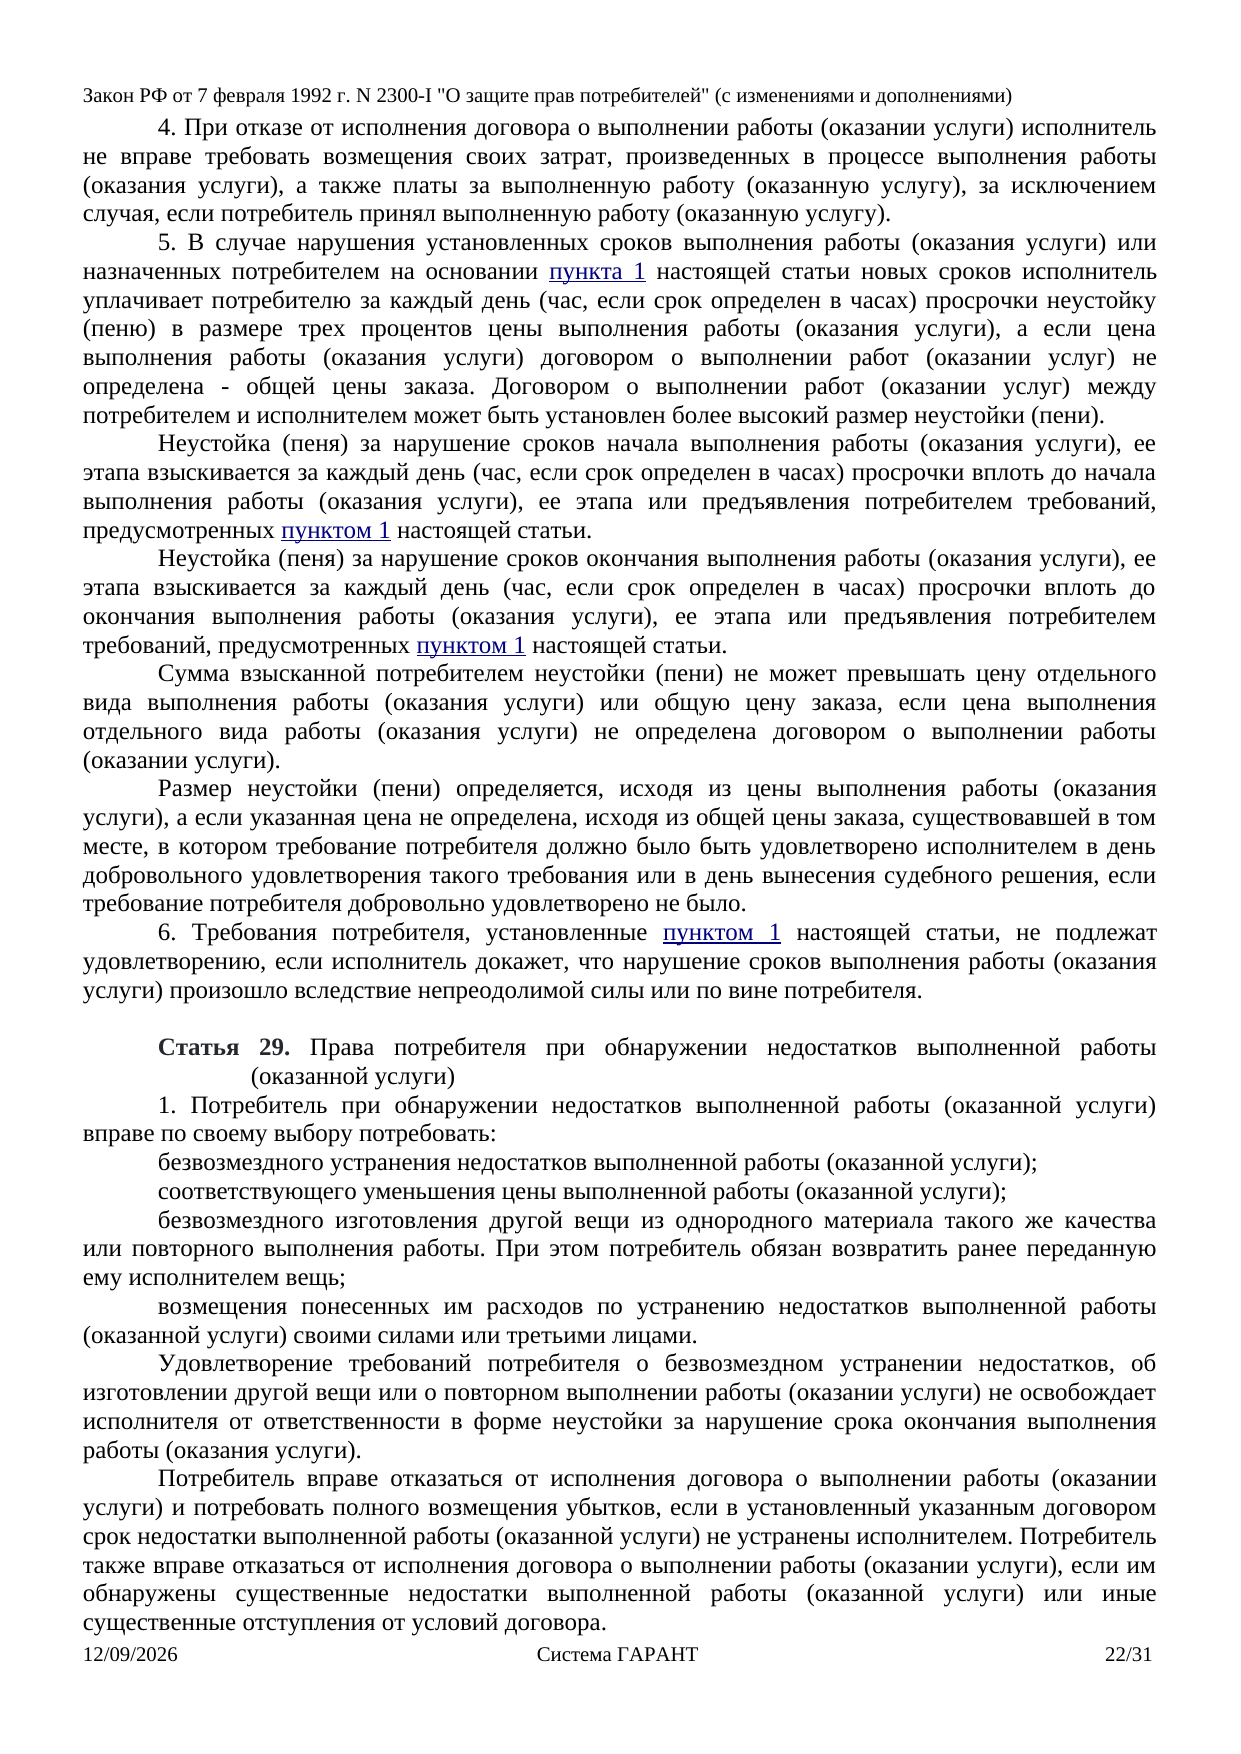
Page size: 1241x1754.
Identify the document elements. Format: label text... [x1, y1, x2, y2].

text Неустойка (пеня) за нарушение сроков окончания выполнения работы (оказания услуги), ее этапа взыскивается за каждый день (час, если срок определен в часах) просрочки вплоть до окончания выполнения работы (оказания услуги), ее этапа или предъявления потребителем требований, предусмотренных пунктом 1 настоящей статьи. [83, 543, 1157, 658]
text Сумма взысканной потребителем неустойки (пени) не может превышать цену отдельного вида выполнения работы (оказания услуги) или общую цену заказа, если цена выполнения отдельного вида работы (оказания услуги) не определена договором о выполнении работы (оказании услуги). [83, 658, 1157, 773]
text Потребитель вправе отказаться от исполнения договора о выполнении работы (оказании услуги) и потребовать полного возмещения убытков, если в установленный указанным договором срок недостатки выполненной работы (оказанной услуги) не устранены исполнителем. Потребитель также вправе отказаться от исполнения договора о выполнении работы (оказании услуги), если им обнаружены существенные недостатки выполненной работы (оказанной услуги) или иные существенные отступления от условий договора. [83, 1463, 1157, 1636]
text Размер неустойки (пени) определяется, исходя из цены выполнения работы (оказания услуги), а если указанная цена не определена, исходя из общей цены заказа, существовавшей в том месте, в котором требование потребителя должно было быть удовлетворено исполнителем в день добровольного удовлетворения такого требования или в день вынесения судебного решения, если требование потребителя добровольно удовлетворено не было. [83, 773, 1157, 917]
text безвозмездного изготовления другой вещи из однородного материала такого же качества или повторного выполнения работы. При этом потребитель обязан возвратить ранее переданную ему исполнителем вещь; [83, 1205, 1157, 1291]
text безвозмездного устранения недостатков выполненной работы (оказанной услуги); [83, 1147, 1157, 1176]
text Неустойка (пеня) за нарушение сроков начала выполнения работы (оказания услуги), ее этапа взыскивается за каждый день (час, если срок определен в часах) просрочки вплоть до начала выполнения работы (оказания услуги), ее этапа или предъявления потребителем требований, предусмотренных пунктом 1 настоящей статьи. [83, 428, 1157, 543]
text 1. Потребитель при обнаружении недостатков выполненной работы (оказанной услуги) вправе по своему выбору потребовать: [83, 1090, 1157, 1147]
text 6. Требования потребителя, установленные пунктом 1 настоящей статьи, не подлежат удовлетворению, если исполнитель докажет, что нарушение сроков выполнения работы (оказания услуги) произошло вследствие непреодолимой силы или по вине потребителя. [83, 917, 1157, 1003]
text возмещения понесенных им расходов по устранению недостатков выполненной работы (оказанной услуги) своими силами или третьими лицами. [83, 1291, 1157, 1348]
text Удовлетворение требований потребителя о безвозмездном устранении недостатков, об изготовлении другой вещи или о повторном выполнении работы (оказании услуги) не освобождает исполнителя от ответственности в форме неустойки за нарушение срока окончания выполнения работы (оказания услуги). [83, 1348, 1157, 1463]
text соответствующего уменьшения цены выполненной работы (оказанной услуги); [83, 1176, 1157, 1205]
text 4. При отказе от исполнения договора о выполнении работы (оказании услуги) исполнитель не вправе требовать возмещения своих затрат, произведенных в процессе выполнения работы (оказания услуги), а также платы за выполненную работу (оказанную услугу), за исключением случая, если потребитель принял выполненную работу (оказанную услугу). [83, 112, 1157, 227]
text Статья 29. Права потребителя при обнаружении недостатков выполненной работы (оказанной услуги) [158, 1032, 1157, 1090]
text 5. В случае нарушения установленных сроков выполнения работы (оказания услуги) или назначенных потребителем на основании пункта 1 настоящей статьи новых сроков исполнитель уплачивает потребителю за каждый день (час, если срок определен в часах) просрочки неустойку (пеню) в размере трех процентов цены выполнения работы (оказания услуги), а если цена выполнения работы (оказания услуги) договором о выполнении работ (оказании услуг) не определена - общей цены заказа. Договором о выполнении работ (оказании услуг) между потребителем и исполнителем может быть установлен более высокий размер неустойки (пени). [83, 227, 1157, 428]
